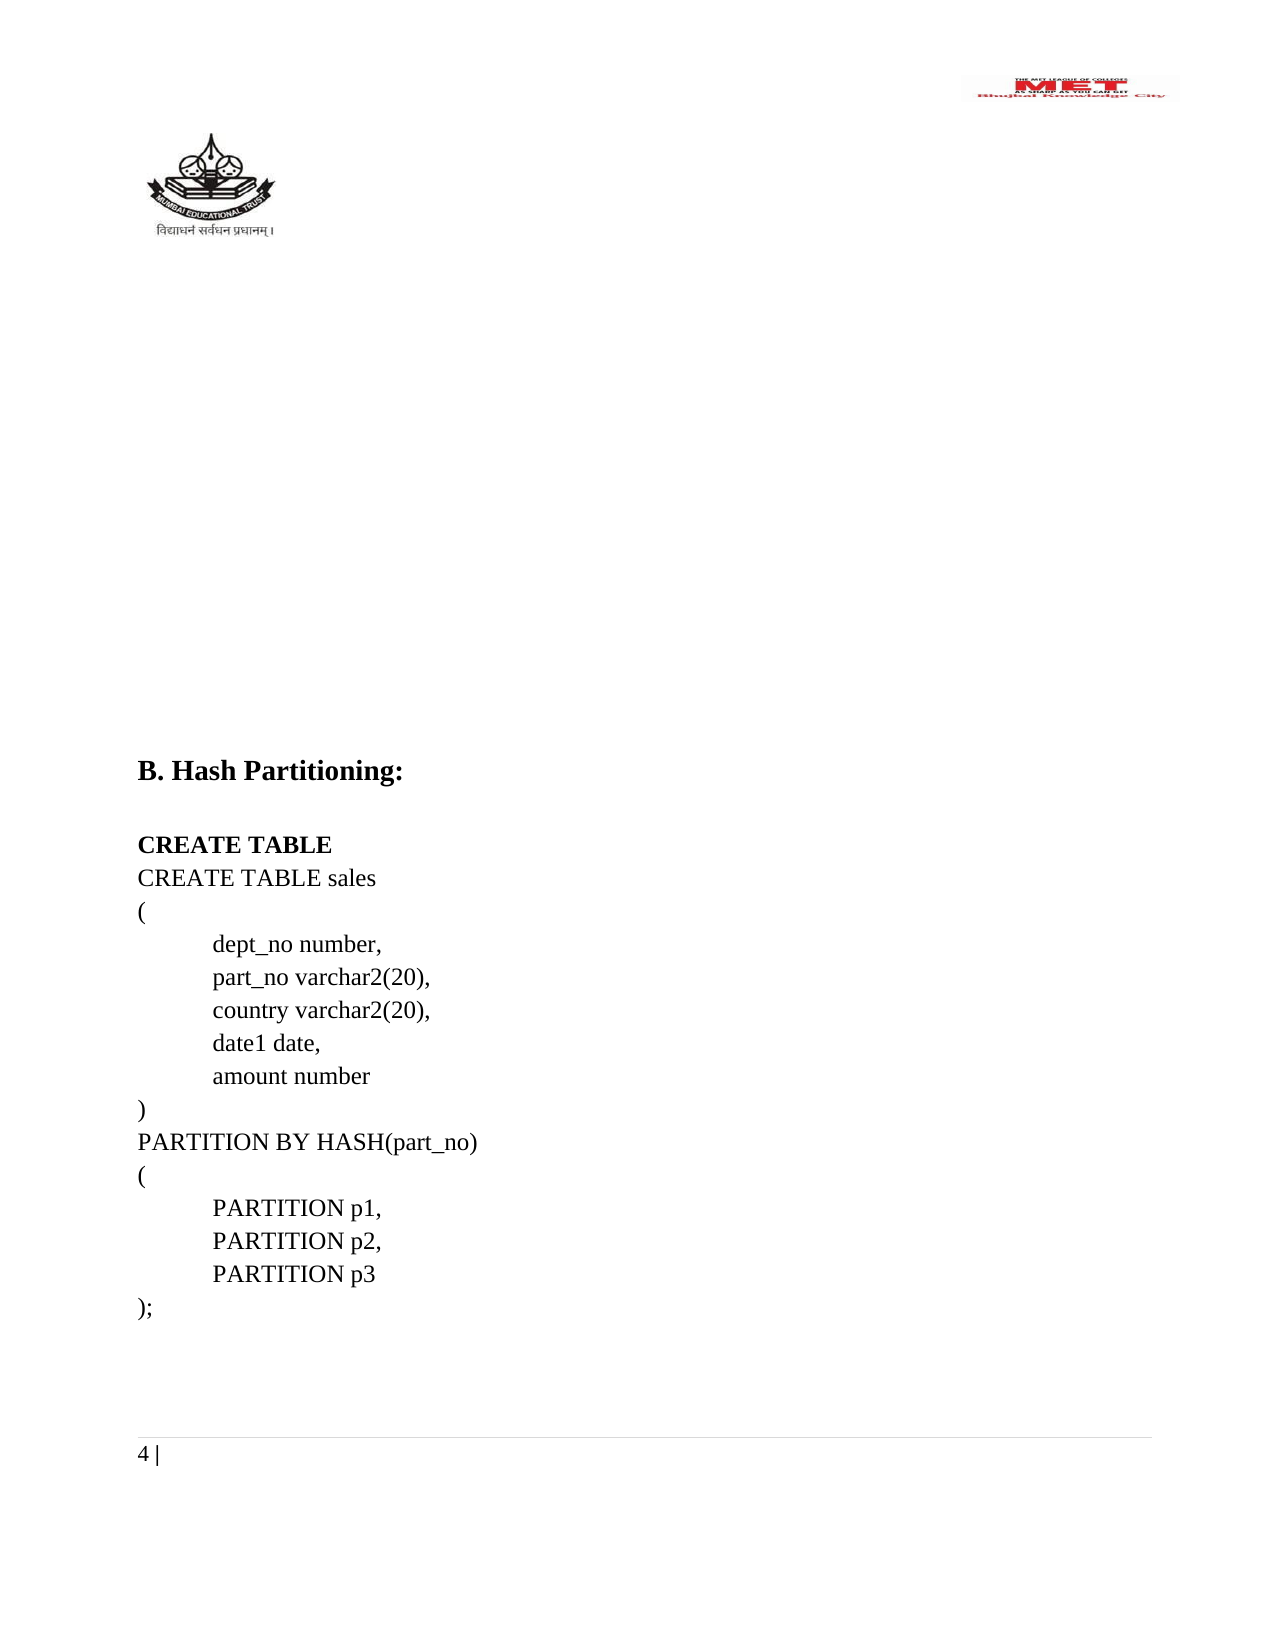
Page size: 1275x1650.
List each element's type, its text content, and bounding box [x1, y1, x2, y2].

text dept_no number, [137, 929, 1152, 958]
text PARTITION BY HASH(part_no) [137, 1127, 1152, 1156]
text amount number [137, 1061, 1152, 1090]
text CREATE TABLE sales [137, 863, 1152, 892]
text CREATE TABLE [137, 830, 1152, 859]
text country varchar2(20), [137, 995, 1152, 1024]
picture [961, 75, 1180, 102]
text ( [137, 896, 1152, 925]
text date1 date, [137, 1028, 1152, 1057]
subtitle B. Hash Partitioning: [137, 753, 1152, 787]
text PARTITION p2, [137, 1226, 1152, 1255]
text ); [137, 1292, 1152, 1321]
text PARTITION p3 [137, 1259, 1152, 1288]
picture [300, 138, 966, 237]
text part_no varchar2(20), [137, 962, 1152, 991]
text ( [137, 1160, 1152, 1189]
picture [146, 133, 277, 237]
text PARTITION p1, [137, 1193, 1152, 1222]
text ) [137, 1094, 1152, 1123]
